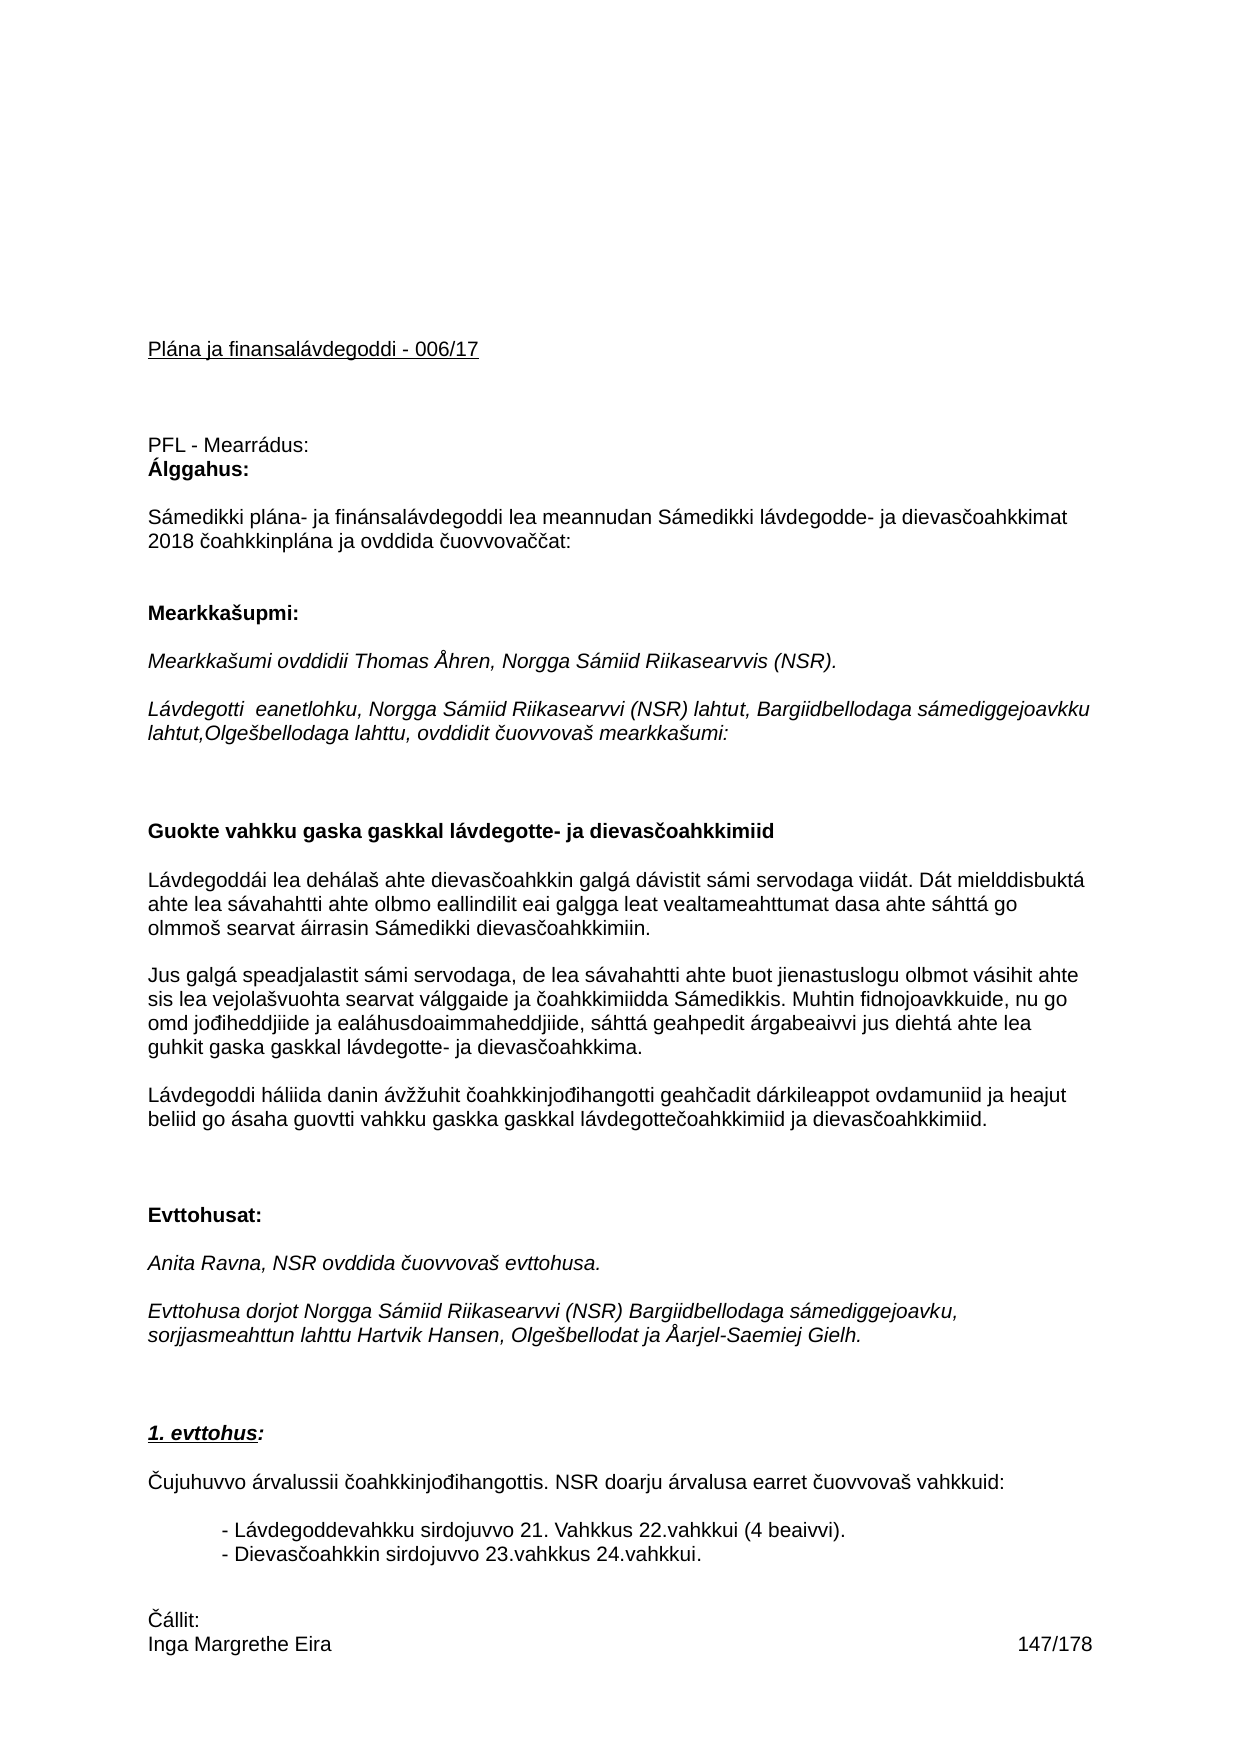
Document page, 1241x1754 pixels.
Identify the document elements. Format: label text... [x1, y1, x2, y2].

table_header [136, 361, 1096, 385]
text PFL - Mearrádus: [148, 409, 1093, 457]
text Plána ja finansalávdegoddi - 006/17 [148, 337, 1093, 361]
table_header [136, 148, 1092, 313]
table_header Álggahus: Sámedikki plána- ja finánsalávdegoddi lea meannudan Sámedikki lávdegodde- ja dievasčoahkkimat 2018 čoahkkinplána ja ovddida čuovvovaččat: Mearkkašupmi: Mearkkašumi ovddidii Thomas Åhren, Norgga Sámiid Riikasearvvis (NSR). Lávdegotti eanetlohku, Norgga Sámiid Riikasearvvi (NSR) lahtut, Bargiidbellodaga sámediggejoavkku lahtut,Olgešbellodaga lahttu, ovddidit čuovvovaš mearkkašumi: Guokte vahkku gaska gaskkal lávdegotte- ja dievasčoahkkimiid Lávdegoddái lea dehálaš ahte dievasčoahkkin galgá dávistit sámi servodaga viidát. Dát mielddisbuktá ahte lea sávahahtti ahte olbmo eallindilit eai galgga leat vealtameahttumat dasa ahte sáhttá go olmmoš searvat áirrasin Sámedikki dievasčoahkkimiin. Jus galgá speadjalastit sámi servodaga, de lea sávahahtti ahte buot jienastuslogu olbmot vásihit ahte sis lea vejolašvuohta searvat válggaide ja čoahkkimiidda Sámedikkis. Muhtin fidnojoavkkuide, nu go omd jođiheddjiide ja ealáhusdoaimmaheddjiide, sáhttá geahpedit árgabeaivvi jus diehtá ahte lea guhkit gaska gaskkal lávdegotte- ja dievasčoahkkima. Lávdegoddi háliida danin ávžžuhit čoahkkinjođihangotti geahčadit dárkileappot ovdamuniid ja heajut beliid go ásaha guovtti vahkku gaskka gaskkal lávdegottečoahkkimiid ja dievasčoahkkimiid. Evttohusat: Anita Ravna, NSR ovddida čuovvovaš evttohusa. Evttohusa dorjot Norgga Sámiid Riikasearvvi (NSR) Bargiidbellodaga sámediggejoavku, sorjjasmeahttun lahttu Hartvik Hansen, Olgešbellodat ja Åarjel-Saemiej Gielh. 1. evttohus: Čujuhuvvo árvalussii čoahkkinjođihangottis. NSR doarju árvalusa earret čuovvovaš vahkkuid: - Lávdegoddevahkku sirdojuvvo 21. Vahkkus 22.vahkkui (4 beaivvi). - Dievasčoahkkin sirdojuvvo 23.vahkkus 24.vahkkui. [136, 457, 1104, 1565]
